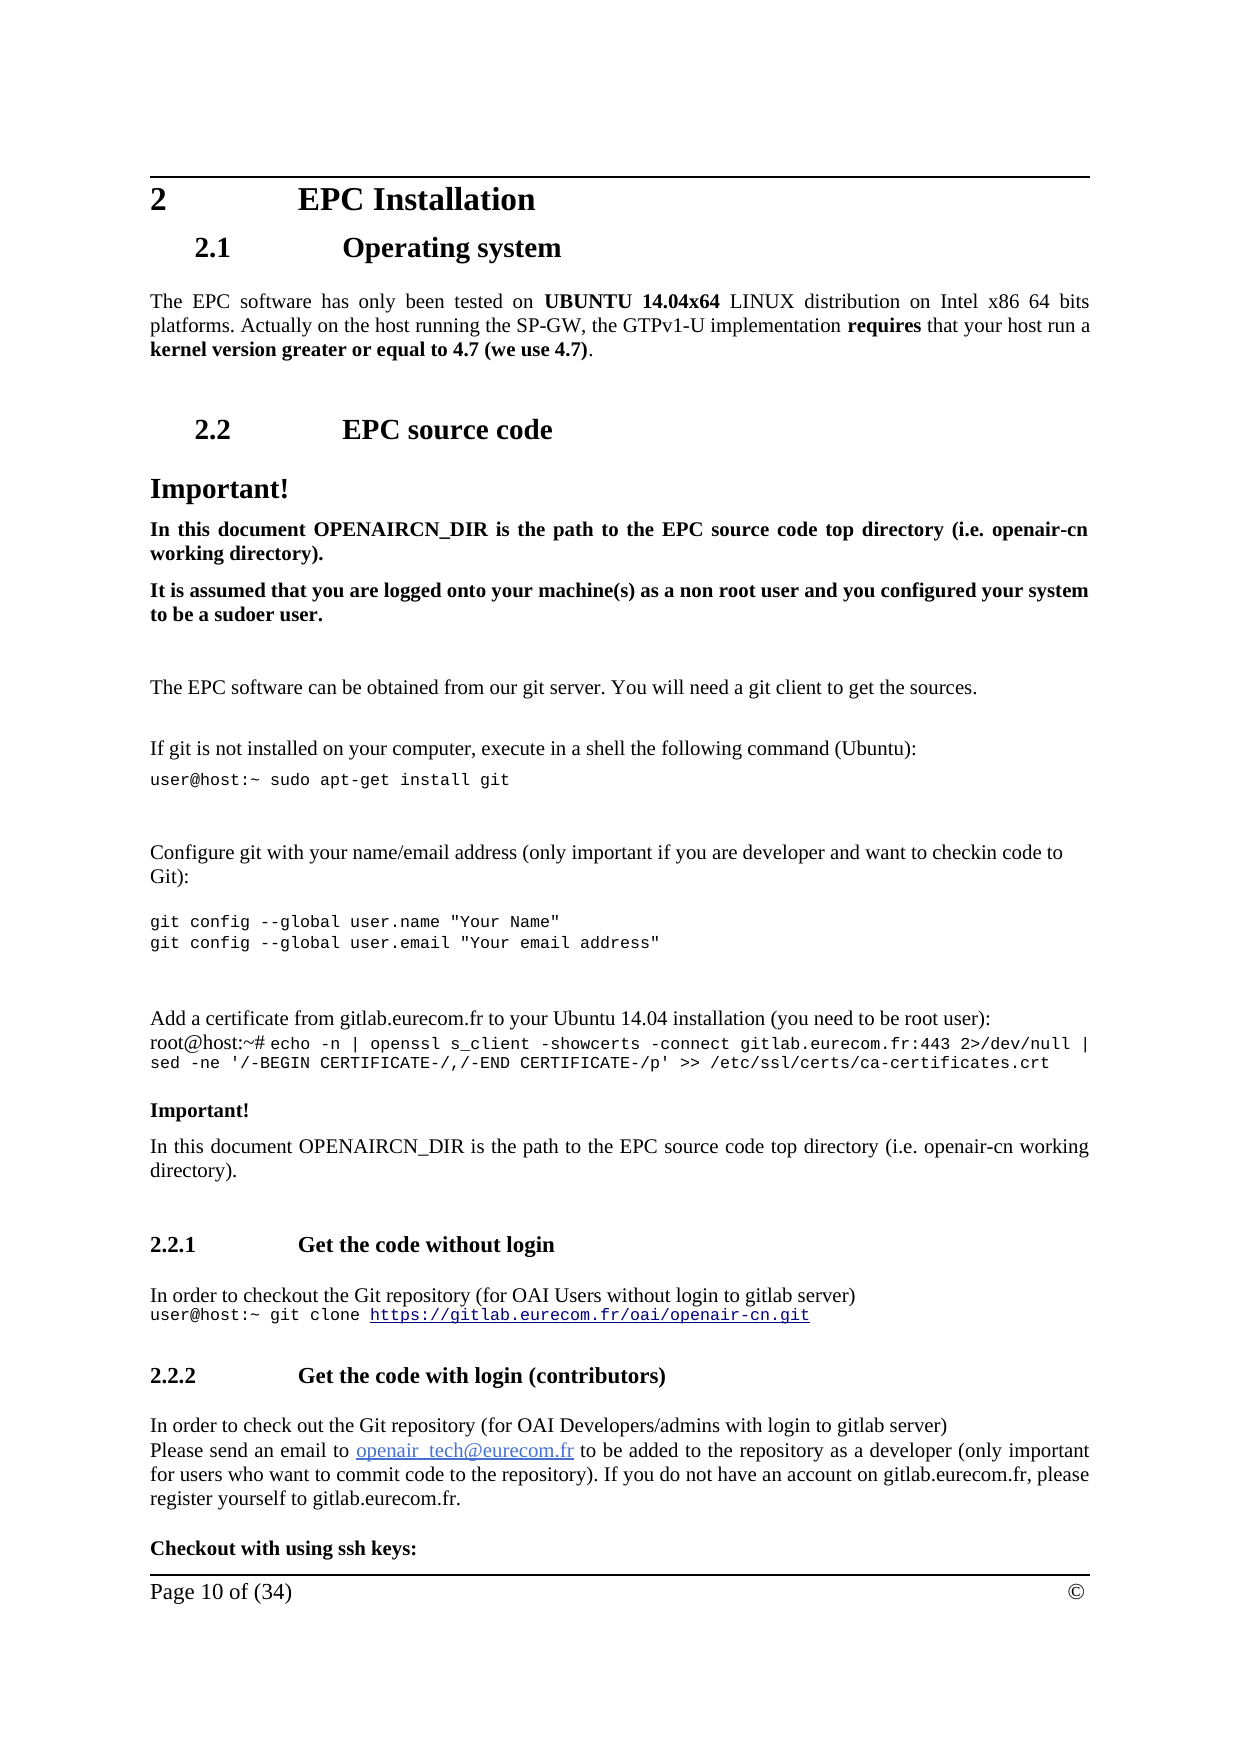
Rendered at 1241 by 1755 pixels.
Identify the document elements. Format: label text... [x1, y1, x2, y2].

text Please send an email to openair_tech@eurecom.fr to be added to the repository as a developer (only important for users who want to commit code to the repository). If you do not have an account on gitlab.eurecom.fr, please register yourself to gitlab.eurecom.fr. [150, 1437, 1090, 1510]
text user@host:~ sudo apt-get install git [150, 772, 1090, 791]
subtitle EPC source code [194, 412, 1090, 446]
text In order to checkout the Git repository (for OAI Users without login to gitlab server) [150, 1283, 1090, 1307]
text user@host:~ git clone https://gitlab.eurecom.fr/oai/openair-cn.git [150, 1307, 1090, 1326]
text Important! [150, 1097, 1090, 1122]
subtitle Get the code with login (contributors) [150, 1362, 1090, 1388]
subtitle EPC Installation [150, 179, 1090, 218]
text In order to check out the Git repository (for OAI Developers/admins with login to gitlab server) [150, 1413, 1090, 1437]
text Checkout with using ssh keys: [150, 1536, 1090, 1560]
text Important! [150, 471, 1090, 504]
text If git is not installed on your computer, execute in a shell the following command (Ubuntu): [150, 735, 1090, 759]
text root@host:~# echo -n | openssl s_client -showcerts -connect gitlab.eurecom.fr:443 2>/dev/null | sed -ne '/-BEGIN CERTIFICATE-/,/-END CERTIFICATE-/p' >> /etc/ssl/certs/ca-certificates.crt [150, 1030, 1090, 1073]
text In this document OPENAIRCN_DIR is the path to the EPC source code top directory (i.e. openair-cn working directory). [150, 1134, 1090, 1182]
text git config --global user.name "Your Name" [150, 912, 1090, 933]
text The EPC software has only been tested on UBUNTU 14.04x64 LINUX distribution on Intel x86 64 bits platforms. Actually on the host running the SP-GW, the GTPv1-U implementation requires that your host run a kernel version greater or equal to 4.7 (we use 4.7). [150, 289, 1090, 361]
text git config --global user.email "Your email address" [150, 933, 1090, 953]
text Configure git with your name/email address (only important if you are developer and want to checkin code to Git): [150, 840, 1090, 888]
text It is assumed that you are logged onto your machine(s) as a non root user and you configured your system to be a sudoer user. [150, 578, 1090, 626]
subtitle Operating system [194, 230, 1090, 264]
subtitle Get the code without login [150, 1231, 1090, 1258]
text In this document OPENAIRCN_DIR is the path to the EPC source code top directory (i.e. openair-cn working directory). [150, 517, 1090, 565]
text Add a certificate from gitlab.eurecom.fr to your Ubuntu 14.04 installation (you need to be root user): [150, 1006, 1090, 1030]
text The EPC software can be obtained from our git server. You will need a git client to get the sources. [150, 675, 1090, 699]
